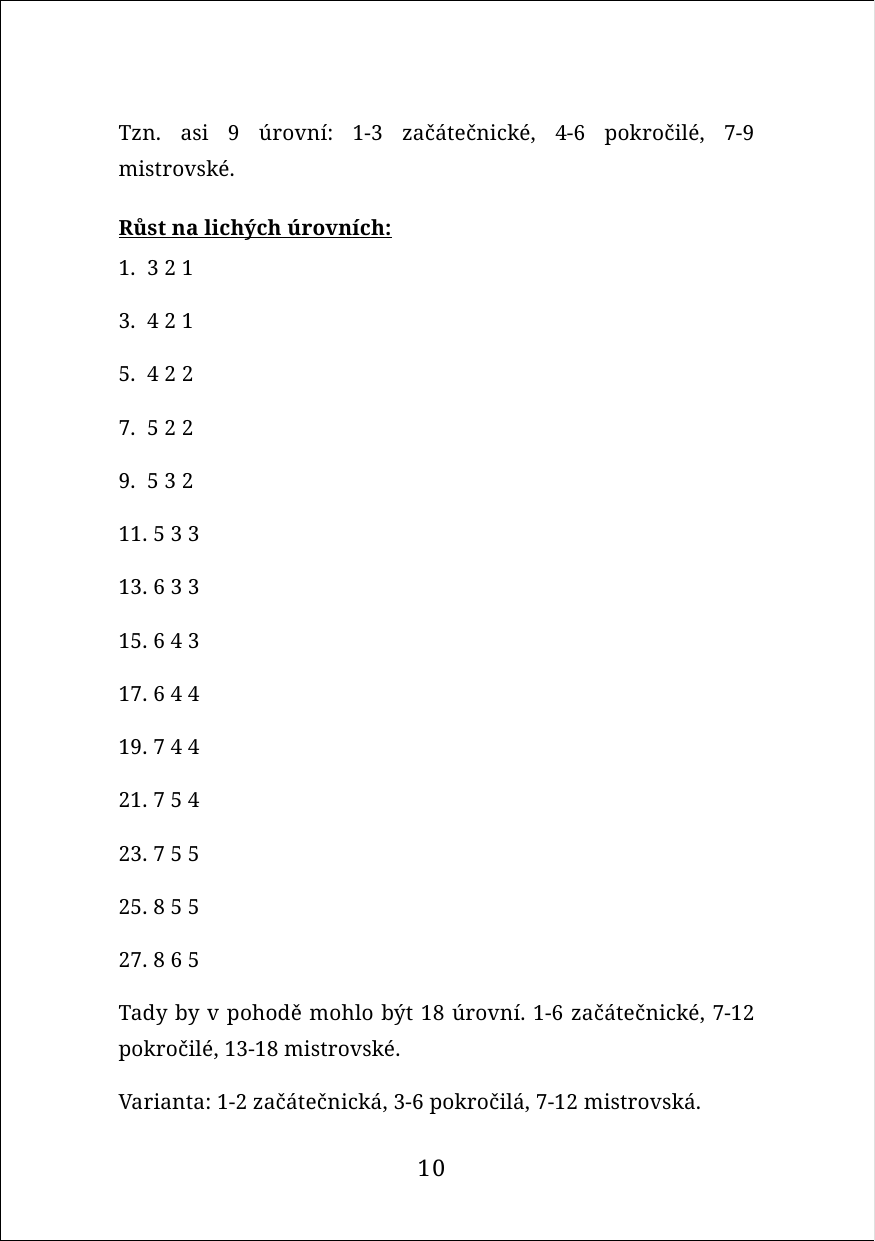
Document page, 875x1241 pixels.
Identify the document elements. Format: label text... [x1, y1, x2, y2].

text Tzn. asi 9 úrovní: 1-3 začátečnické, 4-6 pokročilé, 7-9 mistrovské. [118, 118, 756, 182]
text 23. 7 5 5 [118, 839, 756, 867]
text 9. 5 3 2 [118, 466, 756, 494]
text 25. 8 5 5 [118, 892, 756, 920]
text 27. 8 6 5 [118, 945, 756, 973]
text 19. 7 4 4 [118, 732, 756, 761]
text Varianta: 1-2 začátečnická, 3-6 pokročilá, 7-12 mistrovská. [118, 1087, 756, 1116]
text 15. 6 4 3 [118, 626, 756, 654]
text 17. 6 4 4 [118, 679, 756, 707]
text 21. 7 5 4 [118, 785, 756, 814]
subtitle Růst na lichých úrovních: [118, 213, 756, 241]
text 13. 6 3 3 [118, 572, 756, 601]
text 11. 5 3 3 [118, 519, 756, 548]
text 1. 3 2 1 [118, 253, 756, 282]
text 3. 4 2 1 [118, 306, 756, 335]
text Tady by v pohodě mohlo být 18 úrovní. 1-6 začátečnické, 7-12 pokročilé, 13-18 mistrovské. [118, 998, 756, 1062]
text 7. 5 2 2 [118, 413, 756, 441]
text 5. 4 2 2 [118, 359, 756, 388]
